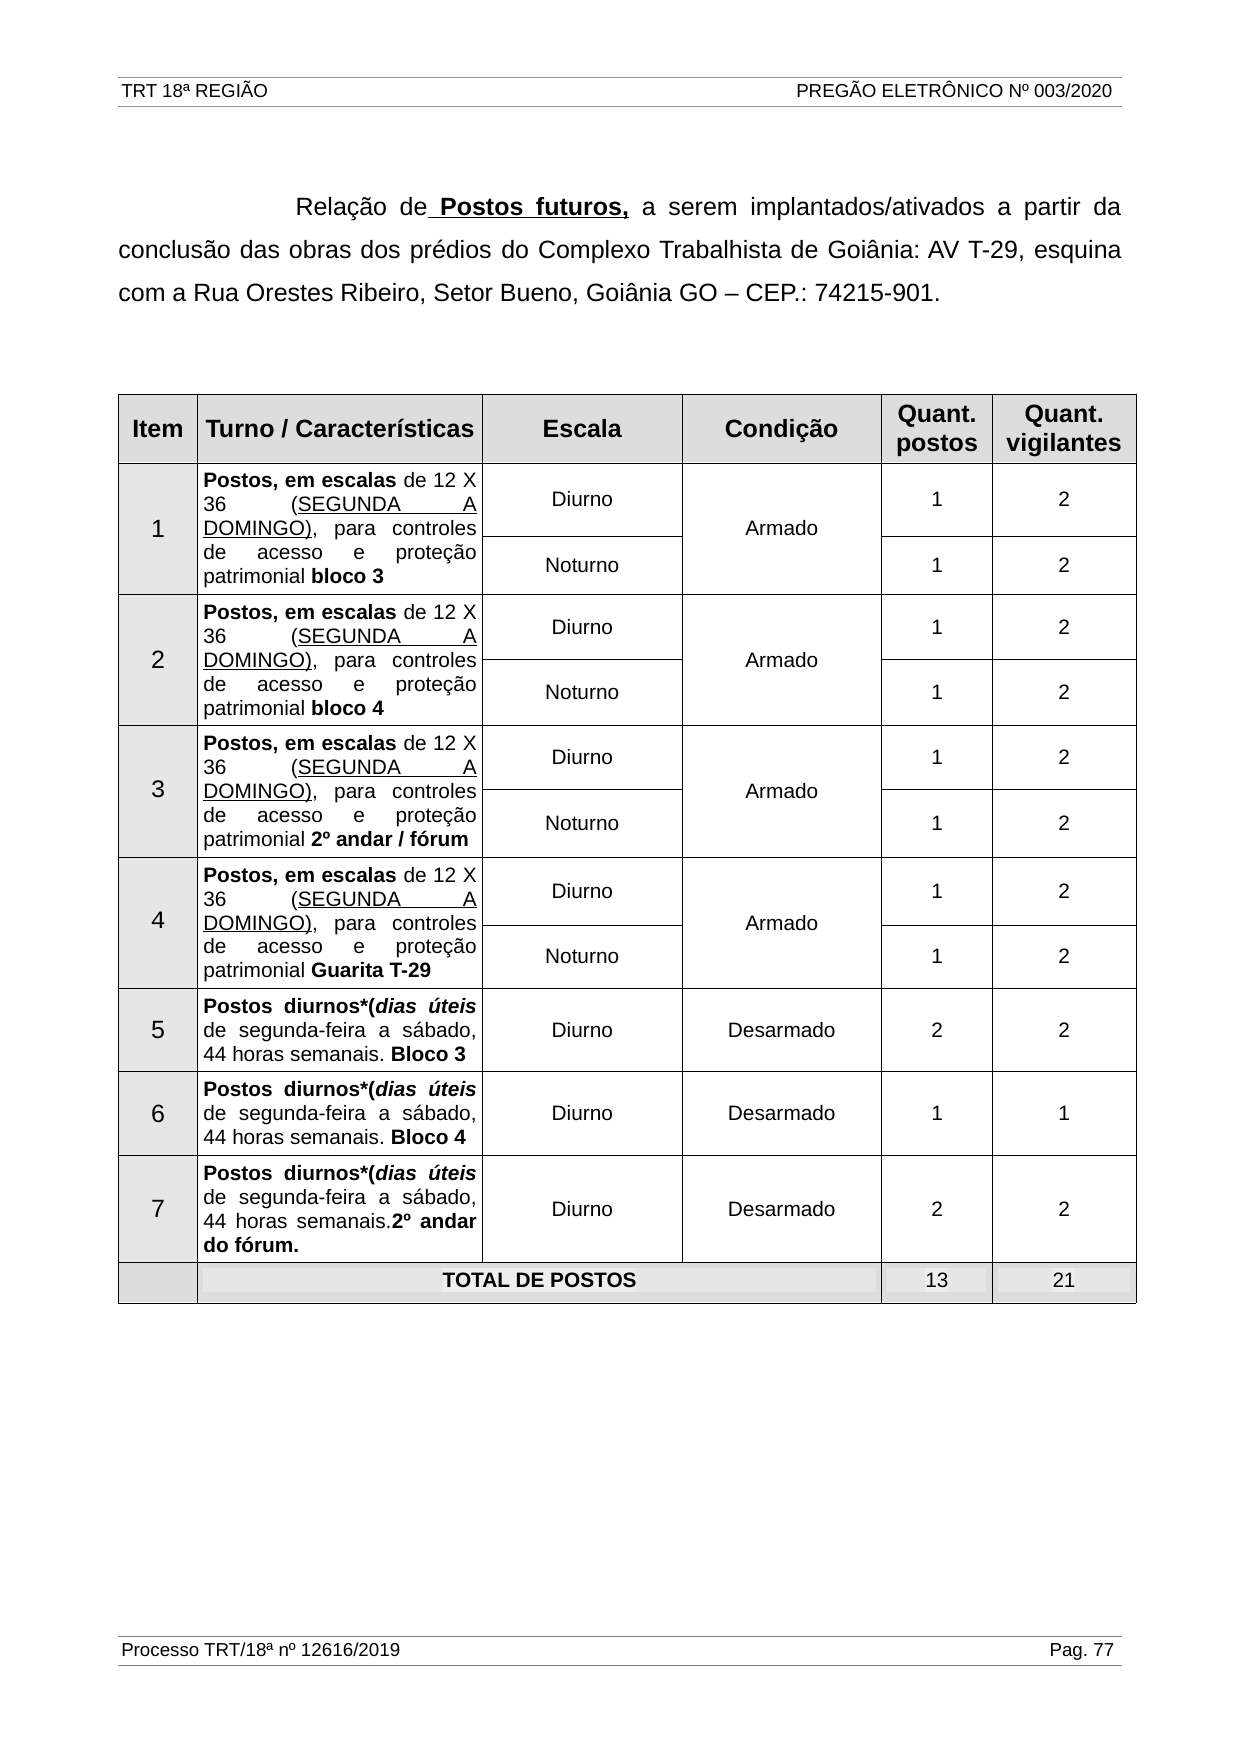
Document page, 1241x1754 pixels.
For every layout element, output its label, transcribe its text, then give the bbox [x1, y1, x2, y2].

table_cell Armado [683, 858, 881, 988]
table_cell 7 [119, 1156, 197, 1262]
table_cell 2 [993, 926, 1136, 988]
table_cell Postos diurnos*(dias úteis de segunda-feira a sábado, 44 horas semanais.2º andar do fórum. [198, 1156, 482, 1262]
table_cell 5 [119, 989, 197, 1071]
table_cell Diurno [483, 989, 682, 1071]
table_cell Noturno [483, 790, 682, 857]
table_cell 1 [993, 1072, 1136, 1155]
table_cell 2 [993, 660, 1136, 725]
table_cell 1 [882, 858, 992, 925]
table_cell 2 [993, 595, 1136, 659]
table_cell Noturno [483, 926, 682, 988]
table_cell 1 [882, 790, 992, 857]
table_cell Postos, em escalas de 12 X 36 (SEGUNDA A DOMINGO), para controles de acesso e proteção patrimonial 2º andar / fórum [198, 726, 482, 857]
table_cell 1 [882, 464, 992, 536]
table_cell 1 [882, 926, 992, 988]
table_cell 2 [993, 989, 1136, 1071]
table_cell 3 [119, 726, 197, 857]
table_cell Diurno [483, 595, 682, 659]
table_cell 1 [882, 660, 992, 725]
table_cell 13 [882, 1263, 992, 1302]
table_cell Postos diurnos*(dias úteis de segunda-feira a sábado, 44 horas semanais. Bloco 3 [198, 989, 482, 1071]
table_cell Diurno [483, 464, 682, 536]
table_header Condição [683, 395, 881, 462]
table_cell 1 [119, 464, 197, 594]
table_cell Desarmado [683, 1156, 881, 1262]
table_cell Postos, em escalas de 12 X 36 (SEGUNDA A DOMINGO), para controles de acesso e proteção patrimonial bloco 3 [198, 464, 482, 594]
table_cell TOTAL DE POSTOS [198, 1263, 881, 1302]
table_cell 6 [119, 1072, 197, 1155]
table_cell Noturno [483, 660, 682, 725]
table_cell 1 [882, 1072, 992, 1155]
table_cell 2 [993, 726, 1136, 789]
table_cell 1 [882, 537, 992, 594]
table_cell 2 [993, 858, 1136, 925]
table_cell Postos, em escalas de 12 X 36 (SEGUNDA A DOMINGO), para controles de acesso e proteção patrimonial bloco 4 [198, 595, 482, 725]
table_cell 2 [993, 790, 1136, 857]
table_cell 2 [993, 1156, 1136, 1262]
table_cell Desarmado [683, 989, 881, 1071]
table_cell Desarmado [683, 1072, 881, 1155]
table_cell Postos diurnos*(dias úteis de segunda-feira a sábado, 44 horas semanais. Bloco 4 [198, 1072, 482, 1155]
table_cell Armado [683, 464, 881, 594]
table_cell 2 [993, 537, 1136, 594]
table_header Item [119, 395, 197, 462]
table_cell Diurno [483, 1156, 682, 1262]
table_header Turno / Características [198, 395, 482, 462]
table_header Quant. vigilantes [993, 395, 1136, 462]
table_cell Diurno [483, 858, 682, 925]
table_cell Diurno [483, 1072, 682, 1155]
table_cell Armado [683, 726, 881, 857]
text Relação de Postos futuros, a serem implantados/ativados a partir da conclusão das obras dos prédios do Complexo Trabalhista de Goiânia: AV T-29, esquina com a Rua Orestes Ribeiro, Setor Bueno, Goiânia GO – CEP.: 74215-901. [118, 192, 1122, 307]
table_cell 1 [882, 726, 992, 789]
table_cell Noturno [483, 537, 682, 594]
table_cell 2 [882, 989, 992, 1071]
table_cell Armado [683, 595, 881, 725]
table_cell Postos, em escalas de 12 X 36 (SEGUNDA A DOMINGO), para controles de acesso e proteção patrimonial Guarita T-29 [198, 858, 482, 988]
table_cell Diurno [483, 726, 682, 789]
table_cell 21 [993, 1263, 1136, 1302]
table_header Escala [483, 395, 682, 462]
table_cell 2 [119, 595, 197, 725]
table_cell 2 [882, 1156, 992, 1262]
table_cell [119, 1263, 197, 1302]
table_header Quant. postos [882, 395, 992, 462]
table_cell 4 [119, 858, 197, 988]
table_cell 2 [993, 464, 1136, 536]
table_cell 1 [882, 595, 992, 659]
